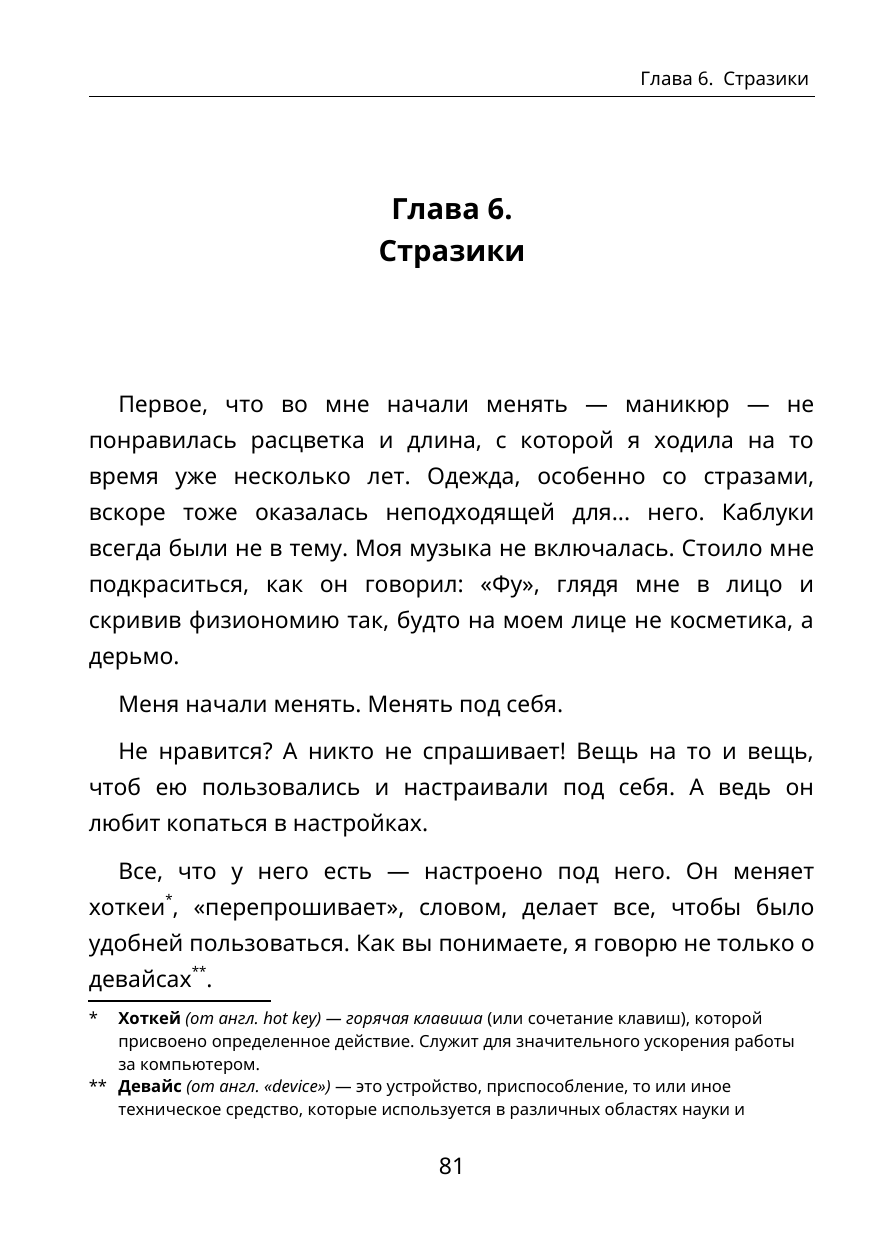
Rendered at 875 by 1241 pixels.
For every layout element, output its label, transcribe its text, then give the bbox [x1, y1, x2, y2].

subtitle Глава 6. Стразики [88, 185, 815, 270]
text Не нравится? А никто не спрашивает! Вещь на то и вещь, чтоб ею пользовались и настраивали под себя. А ведь он любит копаться в настройках. [88, 735, 815, 838]
text Первое, что во мне начали менять — маникюр — не понравилась расцветка и длина, с которой я ходила на то время уже несколько лет. Одежда, особенно со стразами, вскоре тоже оказалась неподходящей для... него. Каблуки всегда были не в тему. Моя музыка не включалась. Стоило мне подкраситься, как он говорил: «Фу», глядя мне в лицо и скривив физиономию так, будто на моем лице не косметика, а дерьмо. [88, 388, 815, 671]
text Хоткей (от англ. hot key) — горячая клавиша (или сочетание клавиш), которой присвоено определенное действие. Служит для значительного ускорения работы за компьютером. [88, 1007, 815, 1075]
text Меня начали менять. Менять под себя. [88, 687, 815, 719]
text Все, что у него есть — настроено под него. Он меняет хоткеи, «перепрошивает», словом, делает все, чтобы было удобней пользоваться. Как вы понимаете, я говорю не только о девайсах. [88, 855, 815, 994]
text Девайс (от англ. «device») — это устройство, приспособление, то или иное техническое средство, которые используется в различных областях науки и [88, 1075, 815, 1120]
